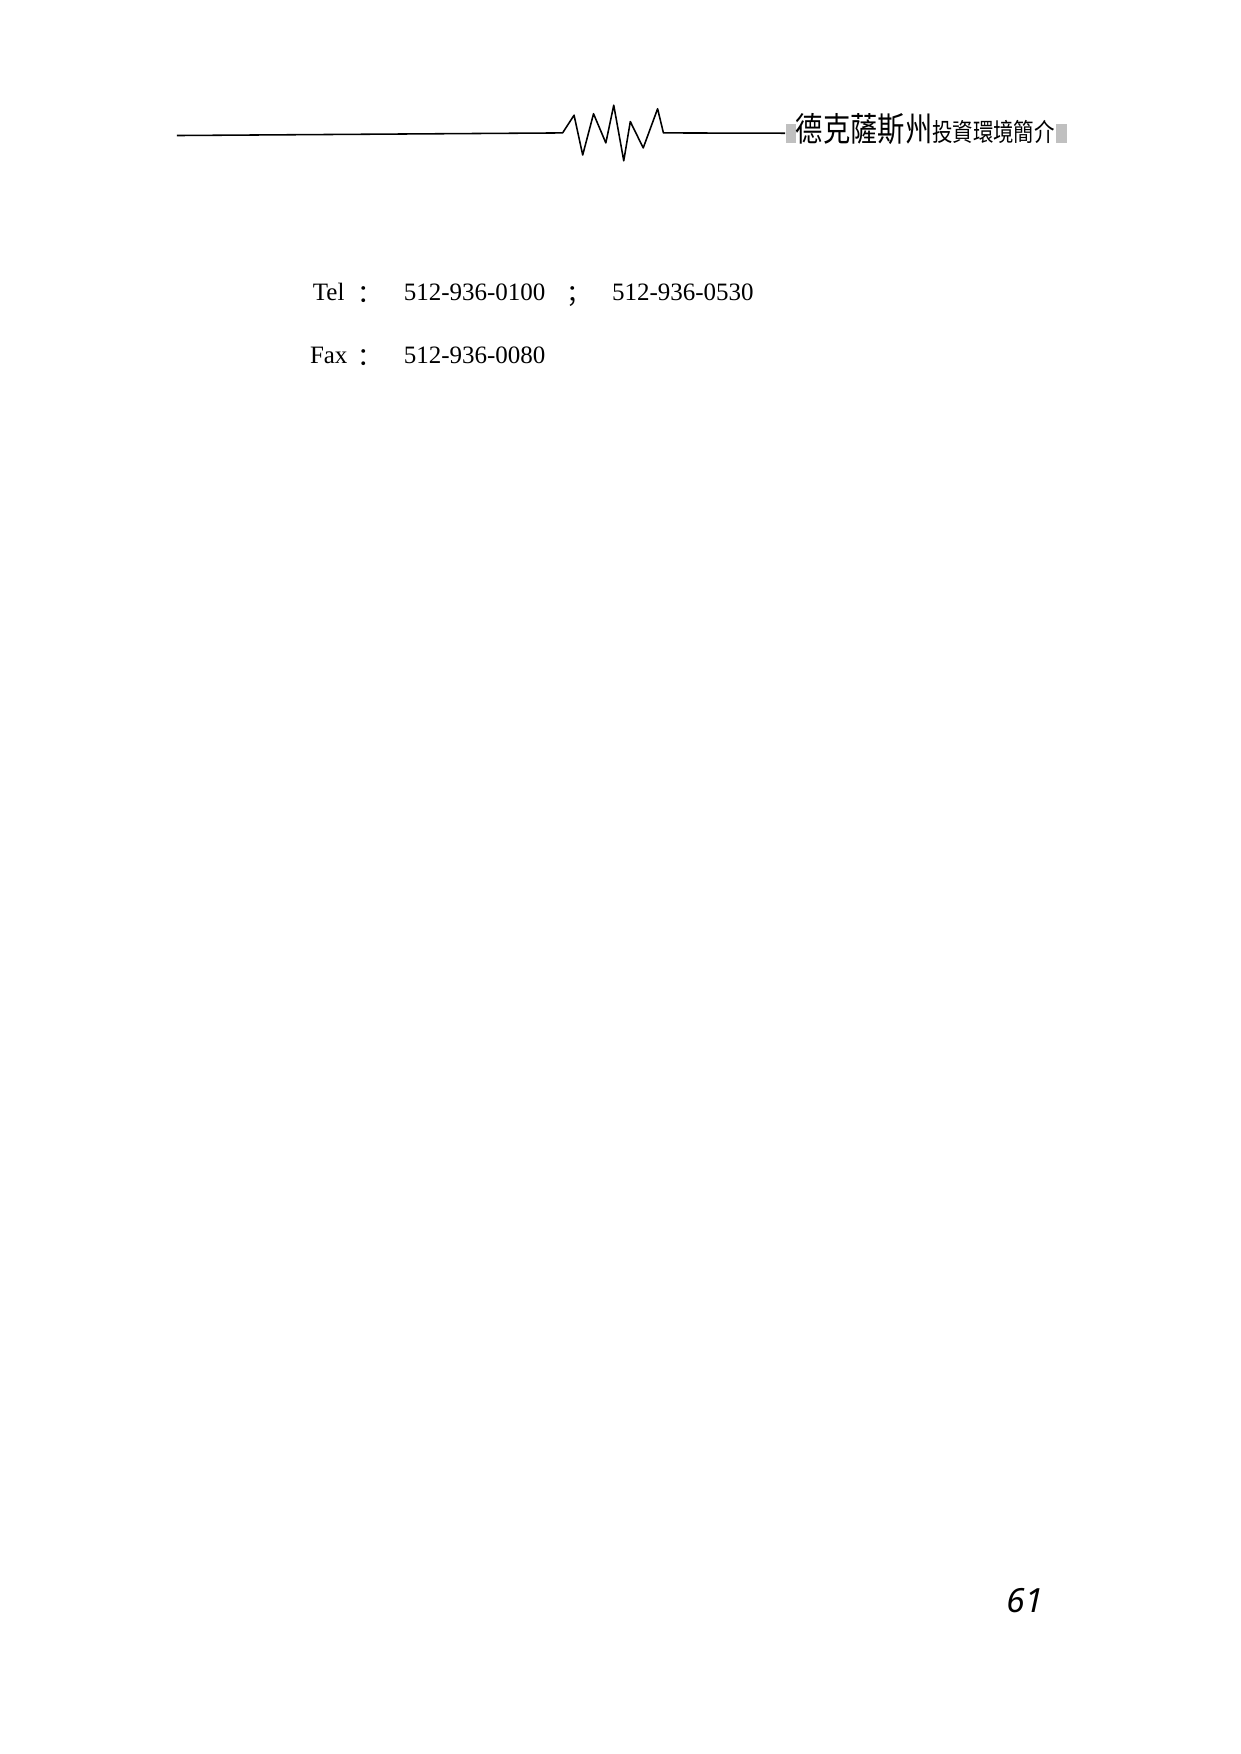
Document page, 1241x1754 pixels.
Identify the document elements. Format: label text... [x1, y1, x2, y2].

text Tel：512-936-0100；512-936-0530 [232, 250, 1058, 313]
text Fax：512-936-0080 [232, 313, 1058, 375]
